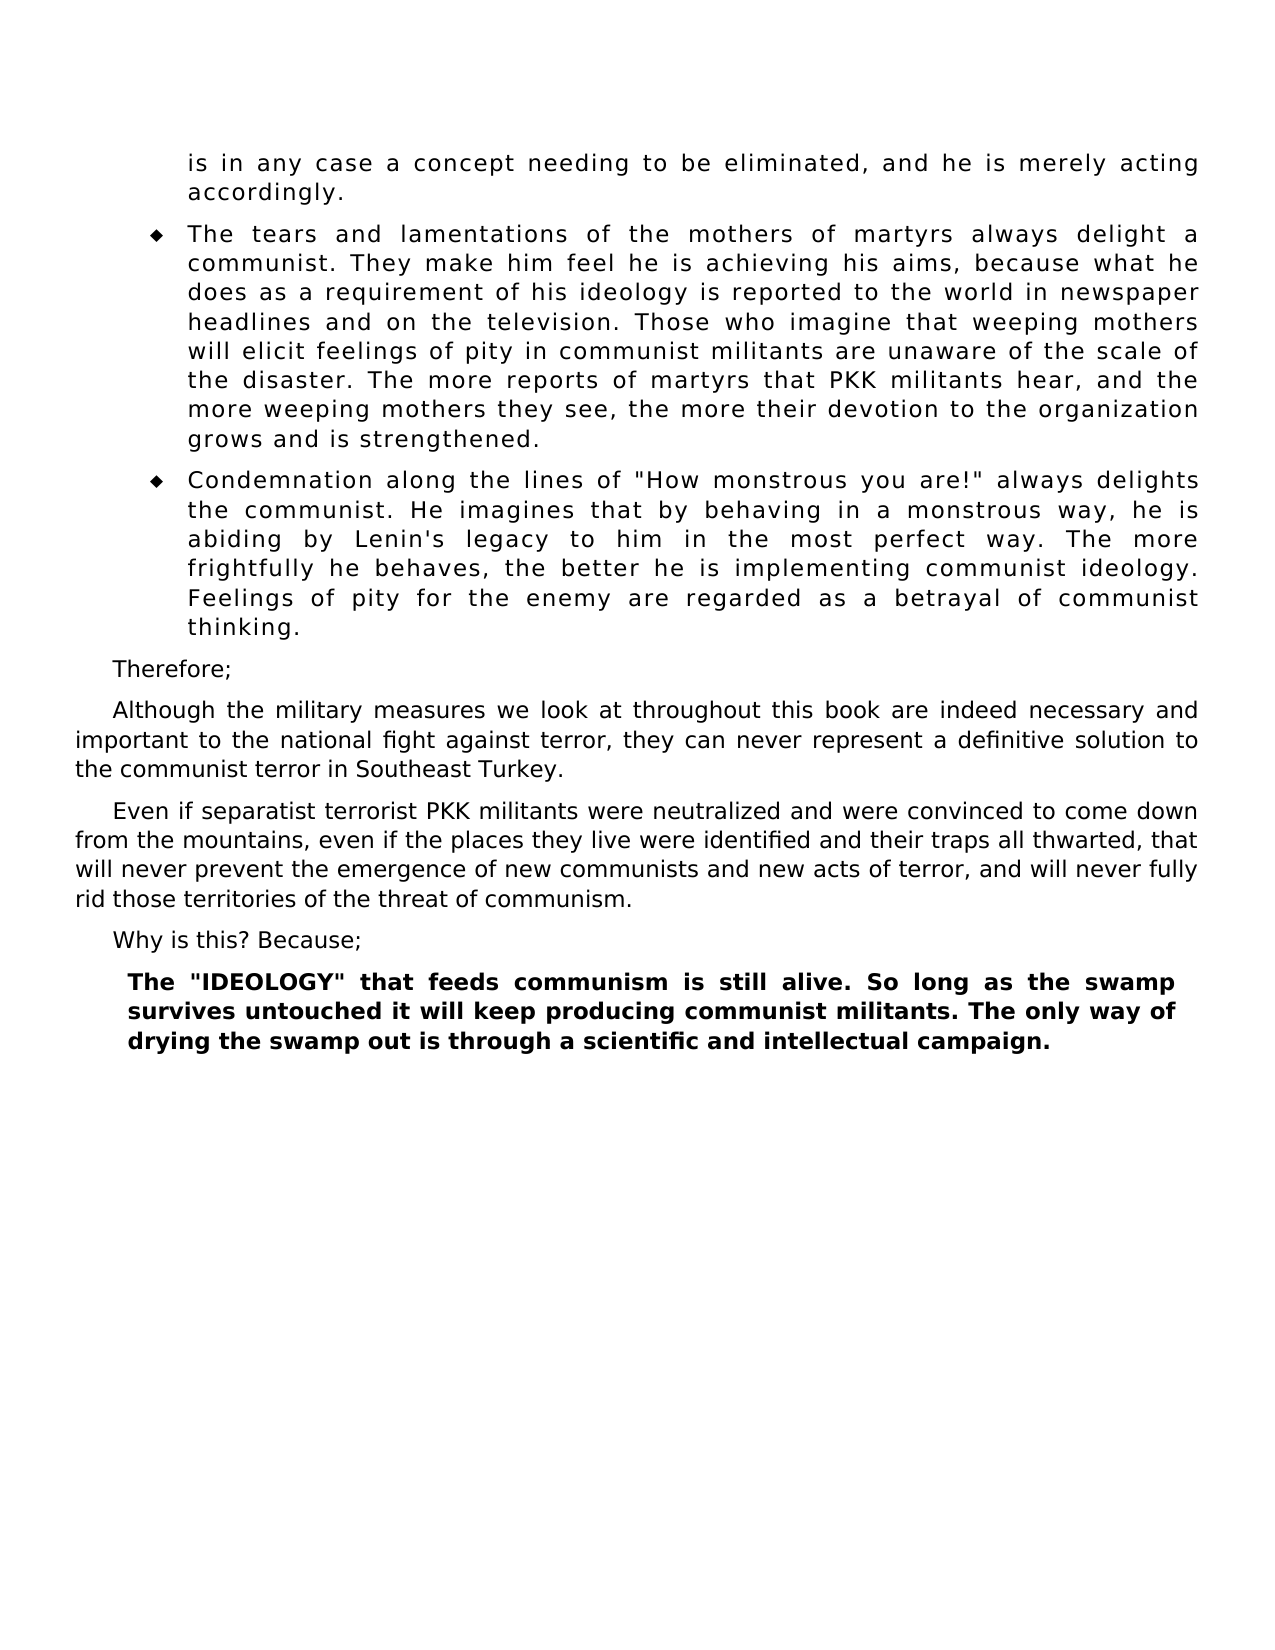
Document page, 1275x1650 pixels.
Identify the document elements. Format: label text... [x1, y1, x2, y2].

text Even if separatist terrorist PKK militants were neutralized and were convinced to come down from the mountains, even if the places they live were identified and their traps all thwarted, that will never prevent the emergence of new communists and new acts of terror, and will never fully rid those territories of the threat of communism. [75, 798, 1200, 912]
list The tears and lamentations of the mothers of martyrs always delight a communist. They make him feel he is achieving his aims, because what he does as a requirement of his ideology is reported to the world in newspaper headlines and on the television. Those who imagine that weeping mothers will elicit feelings of pity in communist militants are unaware of the scale of the disaster. The more reports of martyrs that PKK militants hear, and the more weeping mothers they see, the more their devotion to the organization grows and is strengthened. [150, 221, 1200, 453]
text Therefore; [75, 656, 1200, 682]
list is in any case a concept needing to be eliminated, and he is merely acting accordingly. [150, 150, 1200, 206]
text Why is this? Because; [75, 927, 1200, 954]
list Condemnation along the lines of "How monstrous you are!" always delights the communist. He imagines that by behaving in a monstrous way, he is abiding by Lenin's legacy to him in the most perfect way. The more frightfully he behaves, the better he is implementing communist ideology. Feelings of pity for the enemy are regarded as a betrayal of communist thinking. [150, 468, 1200, 641]
text Although the military measures we look at throughout this book are indeed necessary and important to the national fight against terror, they can never represent a definitive solution to the communist terror in Southeast Turkey. [75, 698, 1200, 783]
text The "IDEOLOGY" that feeds communism is still alive. So long as the swamp survives untouched it will keep producing communist militants. The only way of drying the swamp out is through a scientific and intellectual campaign. [127, 969, 1177, 1054]
